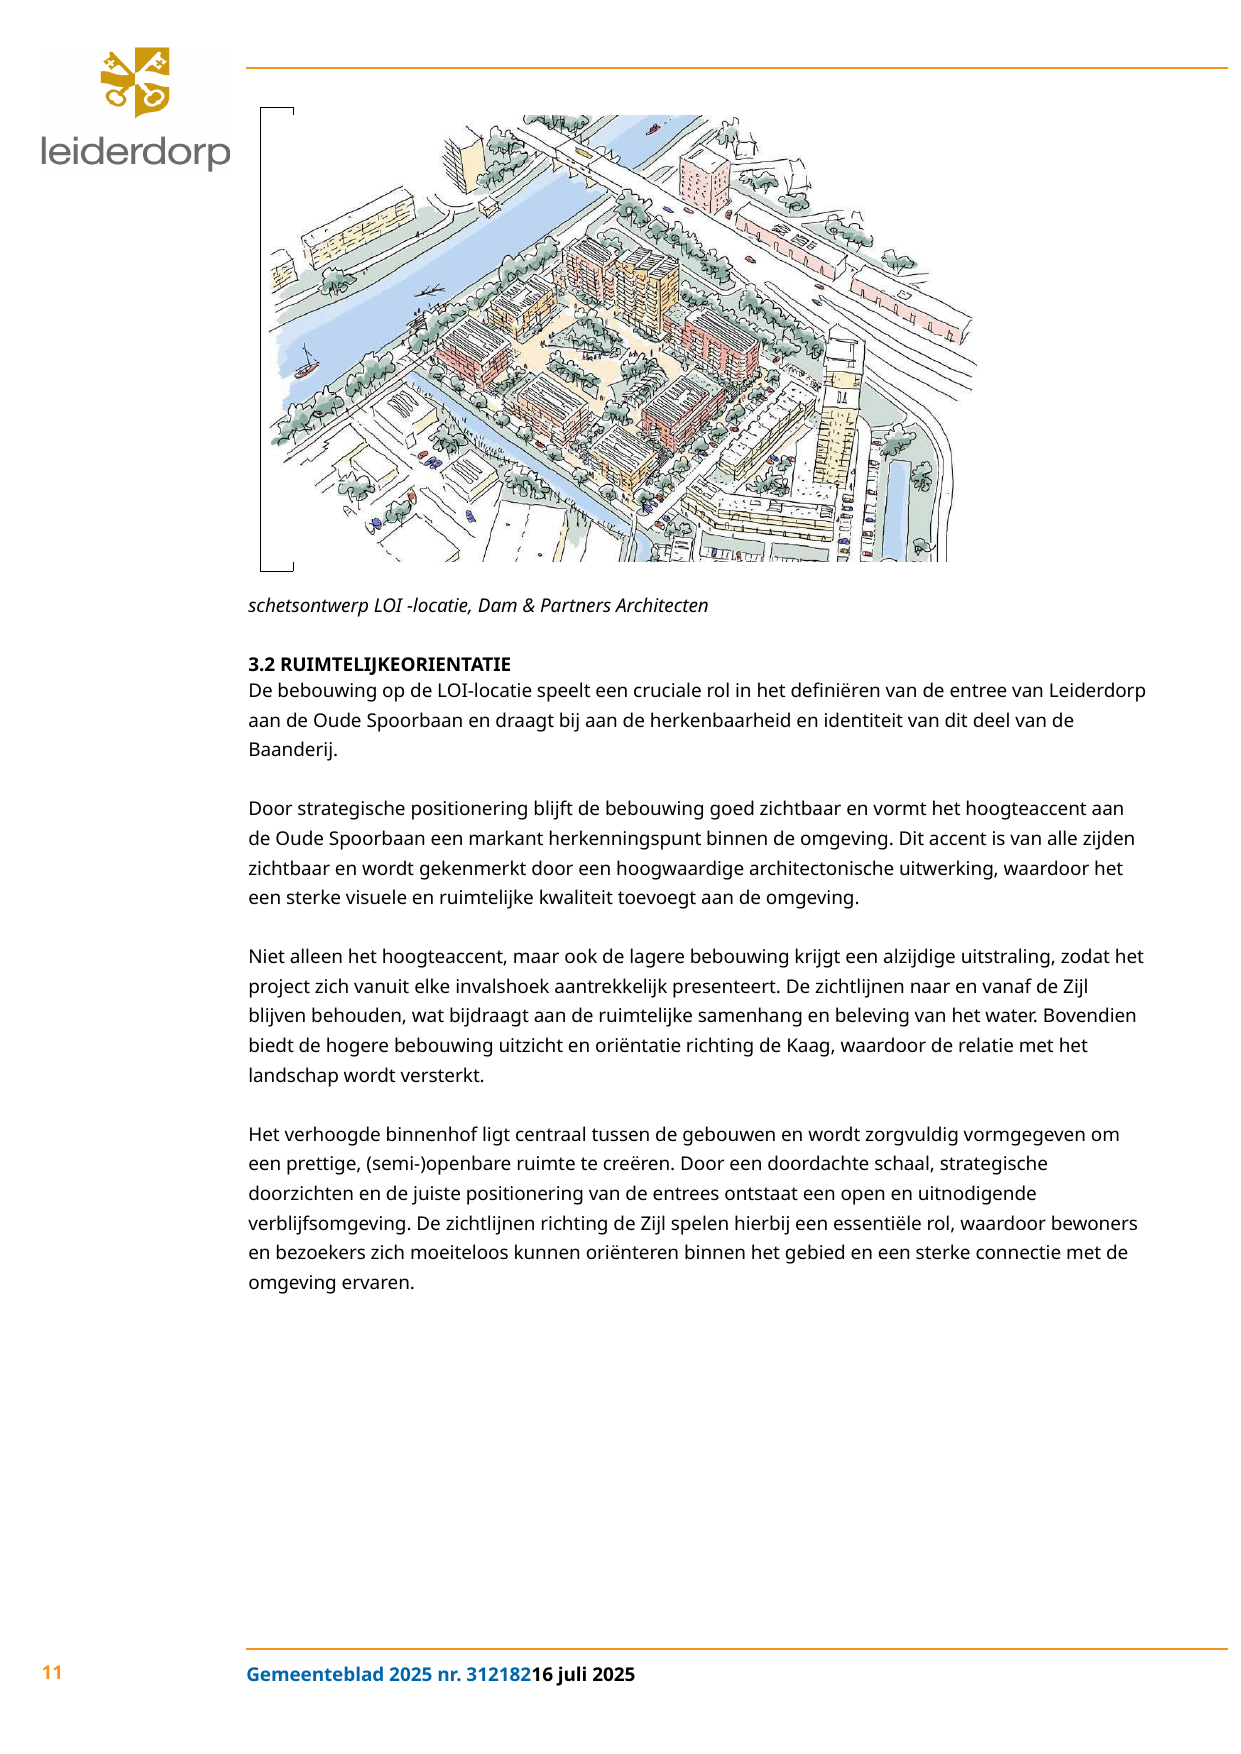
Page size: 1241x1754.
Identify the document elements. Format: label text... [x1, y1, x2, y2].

text Niet alleen het hoogteaccent, maar ook de lagere bebouwing krijgt een alzijdige uitstraling, zodat het project zich vanuit elke invalshoek aantrekkelijk presenteert. De zichtlijnen naar en vanaf de Zijl blijven behouden, wat bijdraagt aan de ruimtelijke samenhang en beleving van het water. Bovendien biedt de hogere bebouwing uitzicht en oriëntatie richting de Kaag, waardoor de relatie met het landschap wordt versterkt. [248, 943, 1152, 1088]
picture [268, 115, 978, 562]
text Door strategische positionering blijft de bebouwing goed zichtbaar en vormt het hoogteaccent aan de Oude Spoorbaan een markant herkenningspunt binnen de omgeving. Dit accent is van alle zijden zichtbaar en wordt gekenmerkt door een hoogwaardige architectonische uitwerking, waardoor het een sterke visuele en ruimtelijke kwaliteit toevoegt aan de omgeving. [248, 796, 1152, 910]
text schetsontwerp LOI -locatie, Dam & Partners Architecten [248, 592, 1152, 618]
text Het verhoogde binnenhof ligt centraal tussen de gebouwen en wordt zorgvuldig vormgegeven om een prettige, (semi-)openbare ruimte te creëren. Door een doordachte schaal, strategische doorzichten en de juiste positionering van de entrees ontstaat een open en uitnodigende verblijfsomgeving. De zichtlijnen richting de Zijl spelen hierbij een essentiële rol, waardoor bewoners en bezoekers zich moeiteloos kunnen oriënteren binnen het gebied en een sterke connectie met de omgeving ervaren. [248, 1121, 1152, 1295]
text De bebouwing op de LOI-locatie speelt een cruciale rol in het definiëren van de entree van Leiderdorp aan de Oude Spoorbaan en draagt bij aan de herkenbaarheid en identiteit van dit deel van de Baanderij. [248, 677, 1152, 762]
picture [41, 47, 231, 172]
text 3.2 RUIMTELIJKEORIENTATIE [248, 652, 1152, 677]
